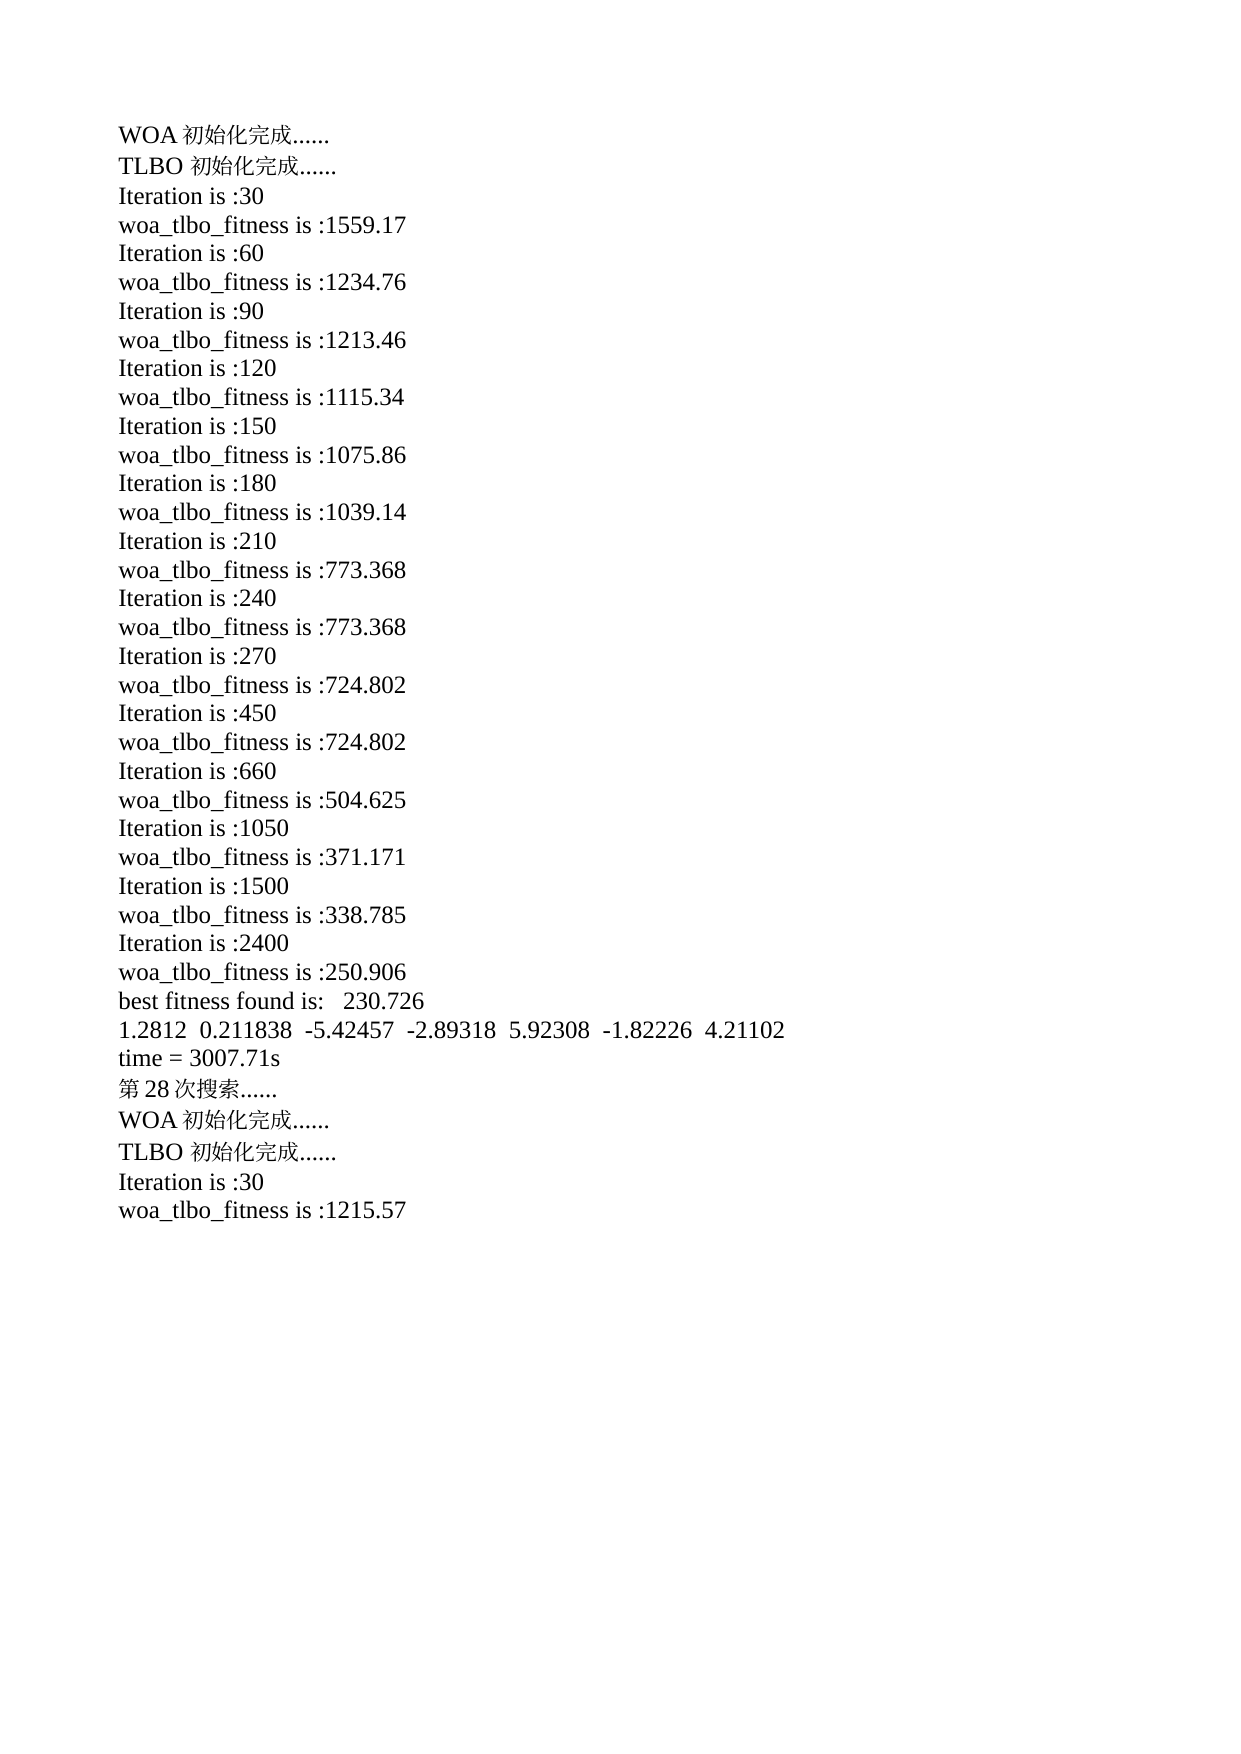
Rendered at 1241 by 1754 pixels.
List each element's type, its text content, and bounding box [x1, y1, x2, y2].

text woa_tlbo_fitness is :1215.57 [118, 1195, 1122, 1224]
text Iteration is :180 [118, 468, 1122, 497]
text Iteration is :270 [118, 641, 1122, 670]
text woa_tlbo_fitness is :773.368 [118, 612, 1122, 641]
text woa_tlbo_fitness is :250.906 [118, 957, 1122, 986]
text Iteration is :90 [118, 296, 1122, 325]
text woa_tlbo_fitness is :1234.76 [118, 267, 1122, 296]
text Iteration is :240 [118, 583, 1122, 612]
text woa_tlbo_fitness is :1075.86 [118, 440, 1122, 468]
text 1.2812 0.211838 -5.42457 -2.89318 5.92308 -1.82226 4.21102 [118, 1015, 1122, 1043]
text Iteration is :210 [118, 526, 1122, 555]
text TLBO 初始化完成...... [118, 1135, 1122, 1167]
text woa_tlbo_fitness is :1115.34 [118, 382, 1122, 411]
text woa_tlbo_fitness is :724.802 [118, 670, 1122, 698]
text Iteration is :660 [118, 756, 1122, 785]
text woa_tlbo_fitness is :371.171 [118, 842, 1122, 871]
text woa_tlbo_fitness is :1213.46 [118, 325, 1122, 353]
text Iteration is :2400 [118, 928, 1122, 957]
text woa_tlbo_fitness is :1559.17 [118, 210, 1122, 238]
text Iteration is :450 [118, 698, 1122, 727]
text Iteration is :30 [118, 1167, 1122, 1195]
text WOA 初始化完成...... [118, 1104, 1122, 1135]
text best fitness found is: 230.726 [118, 986, 1122, 1015]
text woa_tlbo_fitness is :338.785 [118, 900, 1122, 928]
text 第28次搜索...... [118, 1072, 1122, 1104]
text Iteration is :60 [118, 238, 1122, 267]
text woa_tlbo_fitness is :504.625 [118, 785, 1122, 813]
text TLBO 初始化完成...... [118, 149, 1122, 181]
text woa_tlbo_fitness is :1039.14 [118, 497, 1122, 526]
text time = 3007.71s [118, 1043, 1122, 1072]
text woa_tlbo_fitness is :773.368 [118, 555, 1122, 583]
text Iteration is :30 [118, 181, 1122, 210]
text Iteration is :1500 [118, 871, 1122, 900]
text Iteration is :150 [118, 411, 1122, 440]
text Iteration is :1050 [118, 813, 1122, 842]
text Iteration is :120 [118, 353, 1122, 382]
text WOA 初始化完成...... [118, 118, 1122, 149]
text woa_tlbo_fitness is :724.802 [118, 727, 1122, 756]
